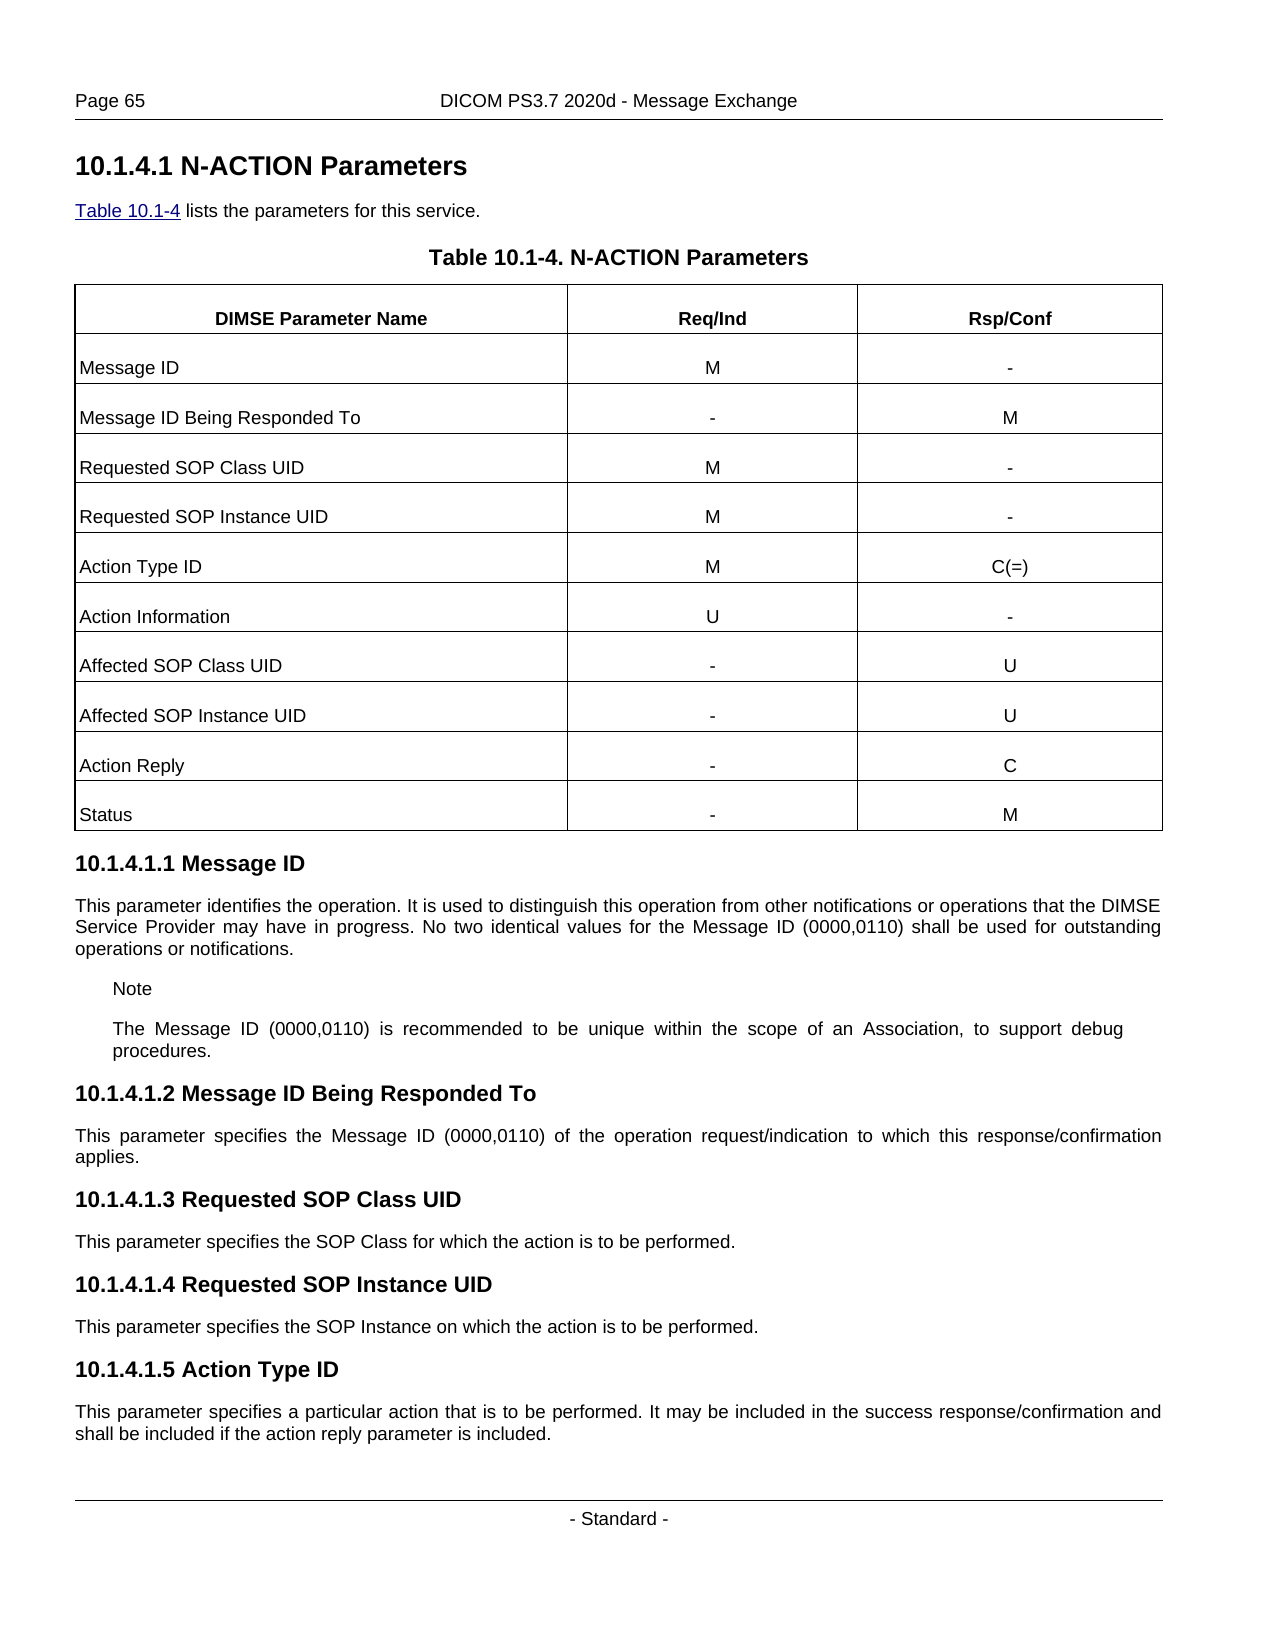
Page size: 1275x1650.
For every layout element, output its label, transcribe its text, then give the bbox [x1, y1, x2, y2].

text Table 10.1-4 lists the parameters for this service. [75, 200, 1162, 222]
table_cell Action Reply [76, 732, 567, 780]
table_cell Action Type ID [76, 533, 567, 582]
table_cell Message ID Being Responded To [76, 384, 567, 432]
text This parameter specifies a particular action that is to be performed. It may be included in the success response/confirmation and shall be included if the action reply parameter is included. [75, 1401, 1162, 1444]
text 10.1.4.1.1 Message ID [75, 850, 1162, 876]
text 10.1.4.1.5 Action Type ID [75, 1356, 1162, 1382]
text Table 10.1-4. N-ACTION Parameters [75, 244, 1162, 270]
table_cell - [568, 682, 857, 731]
table_cell - [568, 632, 857, 681]
table_cell M [858, 781, 1162, 830]
text 10.1.4.1.2 Message ID Being Responded To [75, 1080, 1162, 1106]
table_cell - [858, 434, 1162, 482]
table_header DIMSE Parameter Name [76, 285, 567, 333]
text This parameter specifies the SOP Class for which the action is to be performed. [75, 1231, 1162, 1253]
table_cell Message ID [76, 334, 567, 383]
table_cell - [858, 334, 1162, 383]
table_cell Requested SOP Class UID [76, 434, 567, 482]
table_cell M [858, 384, 1162, 432]
table_cell - [858, 483, 1162, 532]
table_cell C [858, 732, 1162, 780]
table_cell Affected SOP Instance UID [76, 682, 567, 731]
table_cell C(=) [858, 533, 1162, 582]
text This parameter specifies the Message ID (0000,0110) of the operation request/indication to which this response/confirmation applies. [75, 1124, 1162, 1168]
table_cell Action Information [76, 583, 567, 631]
text 10.1.4.1.3 Requested SOP Class UID [75, 1186, 1162, 1212]
table_cell U [858, 682, 1162, 731]
table_cell Affected SOP Class UID [76, 632, 567, 681]
table_cell Requested SOP Instance UID [76, 483, 567, 532]
text Note [112, 978, 1125, 999]
text 10.1.4.1 N-ACTION Parameters [75, 150, 1162, 181]
text 10.1.4.1.4 Requested SOP Instance UID [75, 1271, 1162, 1297]
text This parameter specifies the SOP Instance on which the action is to be performed. [75, 1316, 1162, 1337]
table_header Req/Ind [568, 285, 857, 333]
table_cell M [568, 533, 857, 582]
text This parameter identifies the operation. It is used to distinguish this operation from other notifications or operations that the DIMSE Service Provider may have in progress. No two identical values for the Message ID (0000,0110) shall be used for outstanding operations or notifications. [75, 894, 1162, 959]
table_cell - [858, 583, 1162, 631]
table_cell - [568, 781, 857, 830]
table_cell - [568, 384, 857, 432]
table_cell M [568, 483, 857, 532]
table_cell U [858, 632, 1162, 681]
table_header Rsp/Conf [858, 285, 1162, 333]
table_cell M [568, 334, 857, 383]
text The Message ID (0000,0110) is recommended to be unique within the scope of an Association, to support debug procedures. [112, 1018, 1125, 1061]
table_cell Status [76, 781, 567, 830]
table_cell M [568, 434, 857, 482]
table_cell - [568, 732, 857, 780]
table_cell U [568, 583, 857, 631]
